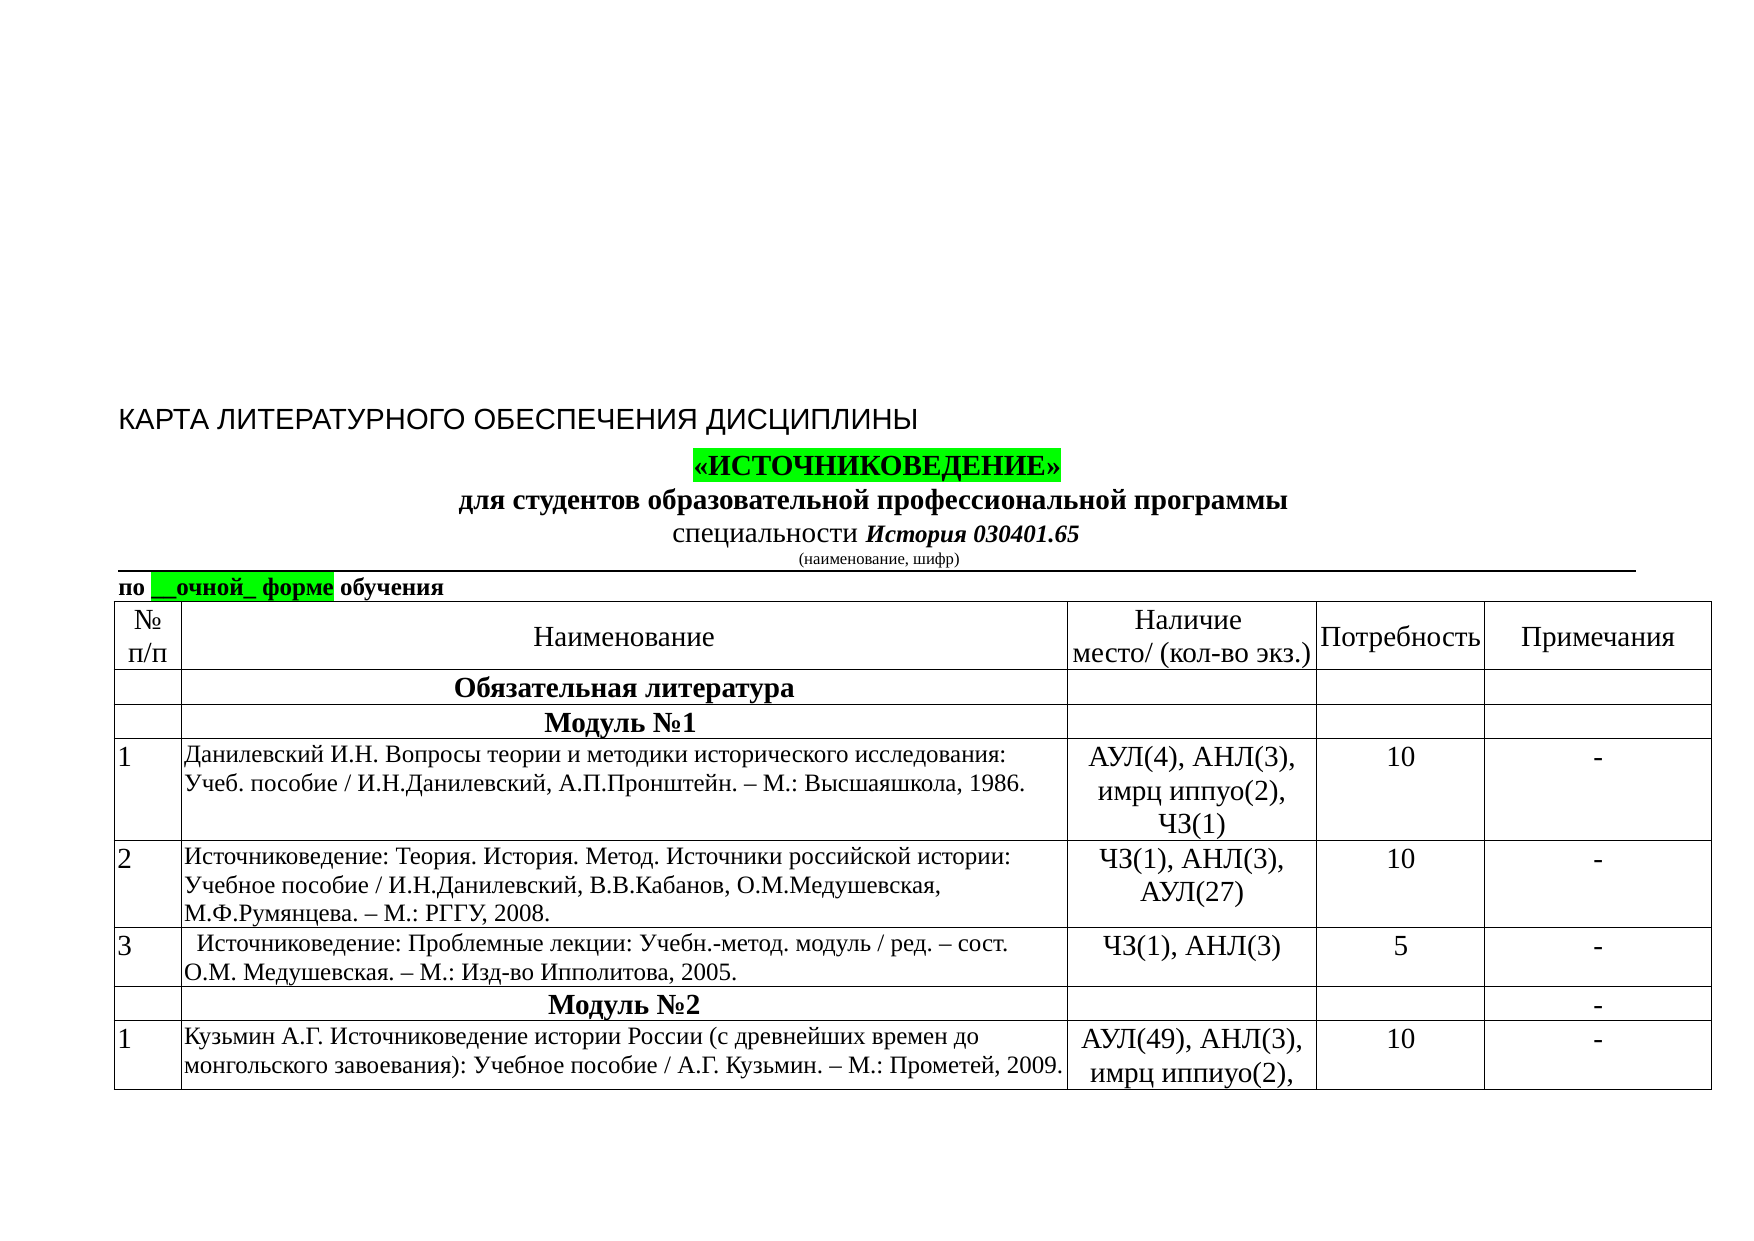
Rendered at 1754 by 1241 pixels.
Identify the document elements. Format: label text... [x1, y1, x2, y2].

table_cell - [1485, 739, 1711, 840]
table_cell Данилевский И.Н. Вопросы теории и методики исторического исследования: Учеб. пособие / И.Н.Данилевский, А.П.Пронштейн. – М.: Высшаяшкола, 1986. [182, 739, 1067, 840]
table_header Наличие место/ (кол-во экз.) [1068, 602, 1316, 669]
table_header Потребность [1317, 602, 1484, 669]
table_cell 1 [115, 739, 181, 840]
table_cell Модуль №2 [182, 987, 1067, 1020]
table_cell [1317, 987, 1484, 1020]
table_cell - [1485, 987, 1711, 1020]
table_cell [1068, 987, 1316, 1020]
table_cell АУЛ(4), АНЛ(3), имрц иппуо(2), ЧЗ(1) [1068, 739, 1316, 840]
table_cell [1317, 670, 1484, 704]
table_cell [115, 670, 181, 704]
table_cell АУЛ(49), АНЛ(3), имрц иппиуо(2), [1068, 1021, 1316, 1088]
table_cell Кузьмин А.Г. Источниковедение истории России (с древнейших времен до монгольского завоевания): Учебное пособие / А.Г. Кузьмин. – М.: Прометей, 2009. [182, 1021, 1067, 1088]
table_cell 3 [115, 928, 181, 986]
table_cell [1317, 705, 1484, 738]
text для студентов образовательной профессиональной программы [118, 482, 1636, 515]
table_cell [1485, 705, 1711, 738]
title КАРТА литературного обеспечения дисциплины [118, 402, 1636, 436]
table_cell ЧЗ(1), АНЛ(3) [1068, 928, 1316, 986]
table_header № п/п [115, 602, 181, 669]
table_cell - [1485, 1021, 1711, 1088]
table_cell 1 [115, 1021, 181, 1088]
table_cell 5 [1317, 928, 1484, 986]
table_cell [115, 987, 181, 1020]
table_cell ЧЗ(1), АНЛ(3), АУЛ(27) [1068, 841, 1316, 927]
table_cell 10 [1317, 841, 1484, 927]
table_cell 2 [115, 841, 181, 927]
table_cell [115, 705, 181, 738]
table_cell - [1485, 841, 1711, 927]
table_header Примечания [1485, 602, 1711, 669]
text специальности История 030401.65 [118, 515, 1636, 549]
table_cell Модуль №1 [182, 705, 1067, 738]
table_cell [1068, 705, 1316, 738]
table_cell - [1485, 928, 1711, 986]
text (наименование, шифр) [118, 549, 1636, 570]
text «ИСТОЧНИКОВЕДЕНИЕ» [118, 448, 1636, 482]
table_cell Источниковедение: Проблемные лекции: Учебн.-метод. модуль / ред. – сост. О.М. Медушевская. – М.: Изд-во Ипполитова, 2005. [182, 928, 1067, 986]
table_cell [1485, 670, 1711, 704]
table_cell 10 [1317, 1021, 1484, 1088]
table_cell Источниковедение: Теория. История. Метод. Источники российской истории: Учебное пособие / И.Н.Данилевский, В.В.Кабанов, О.М.Медушевская, М.Ф.Румянцева. – М.: РГГУ, 2008. [182, 841, 1067, 927]
table_cell 10 [1317, 739, 1484, 840]
table_cell Обязательная литература [182, 670, 1067, 704]
text по __очной_ форме обучения [118, 572, 1636, 601]
table_cell [1068, 670, 1316, 704]
table_header Наименование [182, 602, 1067, 669]
